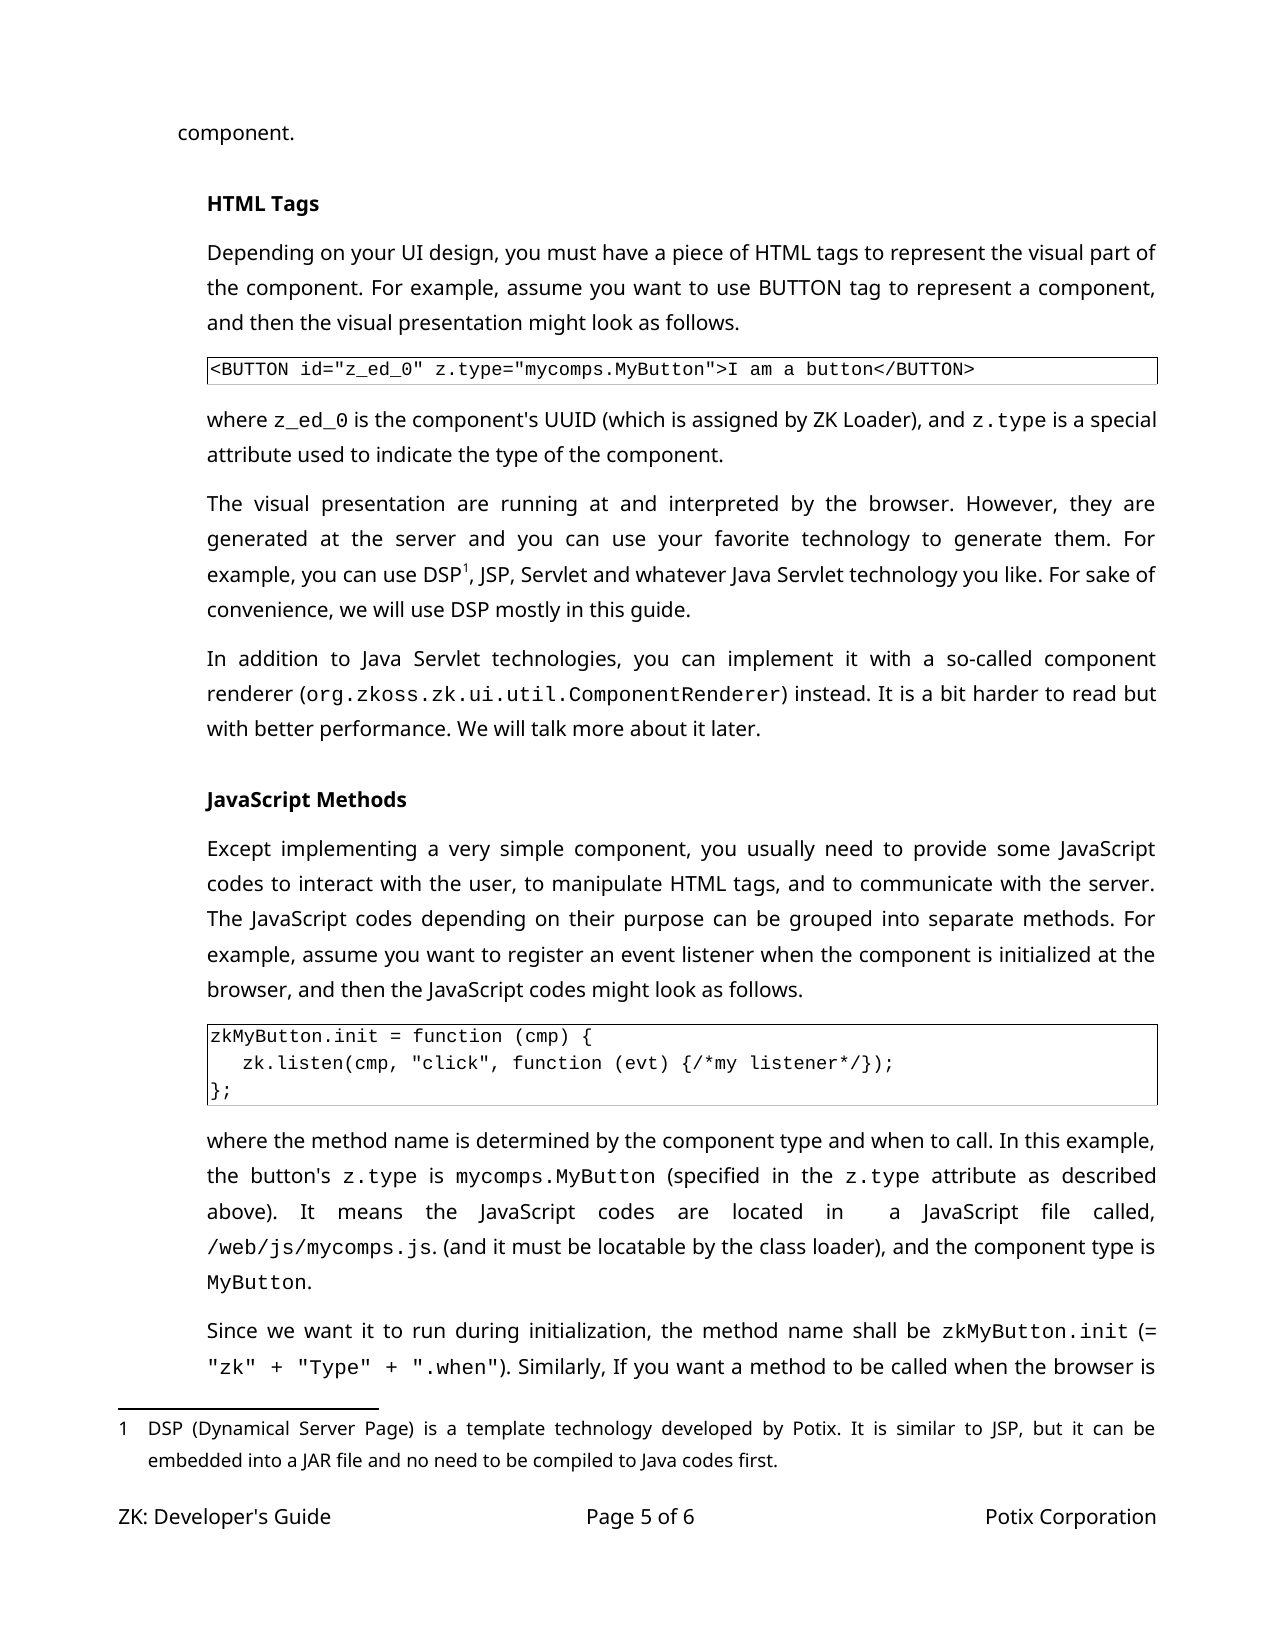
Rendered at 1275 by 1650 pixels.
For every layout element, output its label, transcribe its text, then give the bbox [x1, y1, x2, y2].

text }; [208, 1078, 1157, 1105]
text Depending on your UI design, you must have a piece of HTML tags to represent the visual part of the component. For example, assume you want to use BUTTON tag to represent a component, and then the visual presentation might look as follows. [207, 238, 1157, 336]
text where the method name is determined by the component type and when to call. In this example, the button's z.type is mycomps.MyButton (specified in the z.type attribute as described above). It means the JavaScript codes are located in a JavaScript file called, /web/js/mycomps.js. (and it must be locatable by the class loader), and the component type is MyButton. [207, 1126, 1157, 1296]
subtitle JavaScript Methods [207, 785, 1157, 813]
text Except implementing a very simple component, you usually need to provide some JavaScript codes to interact with the user, to manipulate HTML tags, and to communicate with the server. The JavaScript codes depending on their purpose can be grouped into separate methods. For example, assume you want to register an event listener when the component is initialized at the browser, and then the JavaScript codes might look as follows. [207, 834, 1157, 1003]
text <BUTTON id="z_ed_0" z.type="mycomps.MyButton">I am a button</BUTTON> [208, 358, 1157, 384]
text DSP (Dynamical Server Page) is a template technology developed by Potix. It is similar to JSP, but it can be embedded into a JAR file and no need to be compiled to Java codes first. [118, 1416, 1157, 1473]
text Since we want it to run during initialization, the method name shall be zkMyButton.init (= "zk" + "Type" + ".when"). Similarly, If you want a method to be called when the browser is [207, 1317, 1157, 1381]
text In addition to Java Servlet technologies, you can implement it with a so-called component renderer (org.zkoss.zk.ui.util.ComponentRenderer) instead. It is a bit harder to read but with better performance. We will talk more about it later. [207, 644, 1157, 743]
text component. [177, 118, 1157, 146]
text zk.listen(cmp, "click", function (evt) {/*my listener*/}); [208, 1051, 1157, 1075]
text The visual presentation are running at and interpreted by the browser. However, they are generated at the server and you can use your favorite technology to generate them. For example, you can use DSP, JSP, Servlet and whatever Java Servlet technology you like. For sake of convenience, we will use DSP mostly in this guide. [207, 489, 1157, 623]
text zkMyButton.init = function (cmp) { [208, 1025, 1157, 1048]
text where z_ed_0 is the component's UUID (which is assigned by ZK Loader), and z.type is a special attribute used to indicate the type of the component. [207, 405, 1157, 469]
subtitle HTML Tags [207, 189, 1157, 217]
